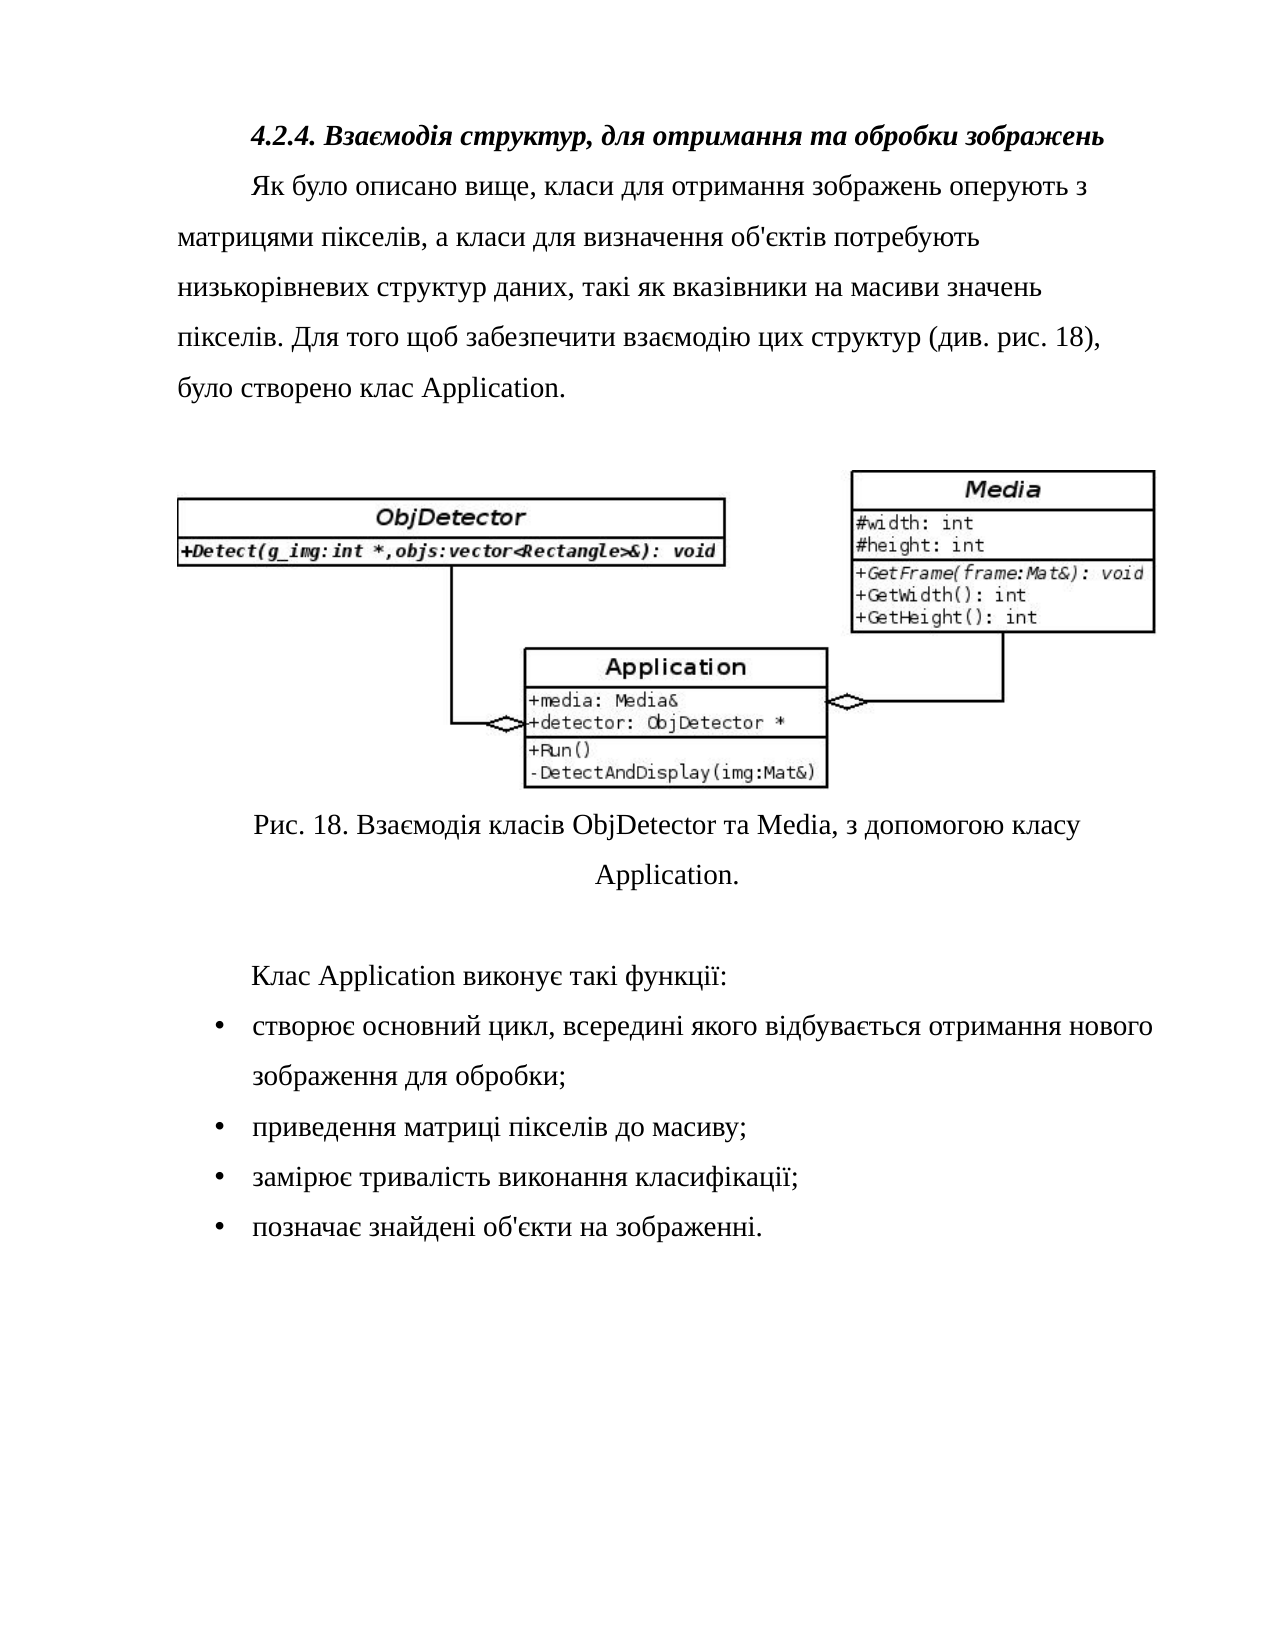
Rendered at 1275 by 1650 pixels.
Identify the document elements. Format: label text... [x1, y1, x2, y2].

list замірює тривалість виконання класифікації; [214, 1159, 1157, 1193]
list приведення матриці пікселів до масиву; [214, 1109, 1157, 1142]
text 4.2.4. Взаємодія структур, для отримання та обробки зображень [177, 118, 1157, 152]
text Клас Application виконує такі функції: [177, 958, 1157, 991]
picture [177, 470, 1157, 790]
list позначає знайдені об'єкти на зображенні. [214, 1209, 1157, 1243]
text Як було описано вище, класи для отримання зображень оперують з матрицями пікселів, а класи для визначення об'єктів потребують низькорівневих структур даних, такі як вказівники на масиви значень пікселів. Для того щоб забезпечити взаємодію цих структур (див. рис. 18), було створено клас Application. [177, 168, 1157, 403]
list створює основний цикл, всередині якого відбувається отримання нового зображення для обробки; [214, 1008, 1157, 1092]
text Рис. 18. Взаємодія класів ObjDetector та Media, з допомогою класу Application. [177, 790, 1157, 891]
